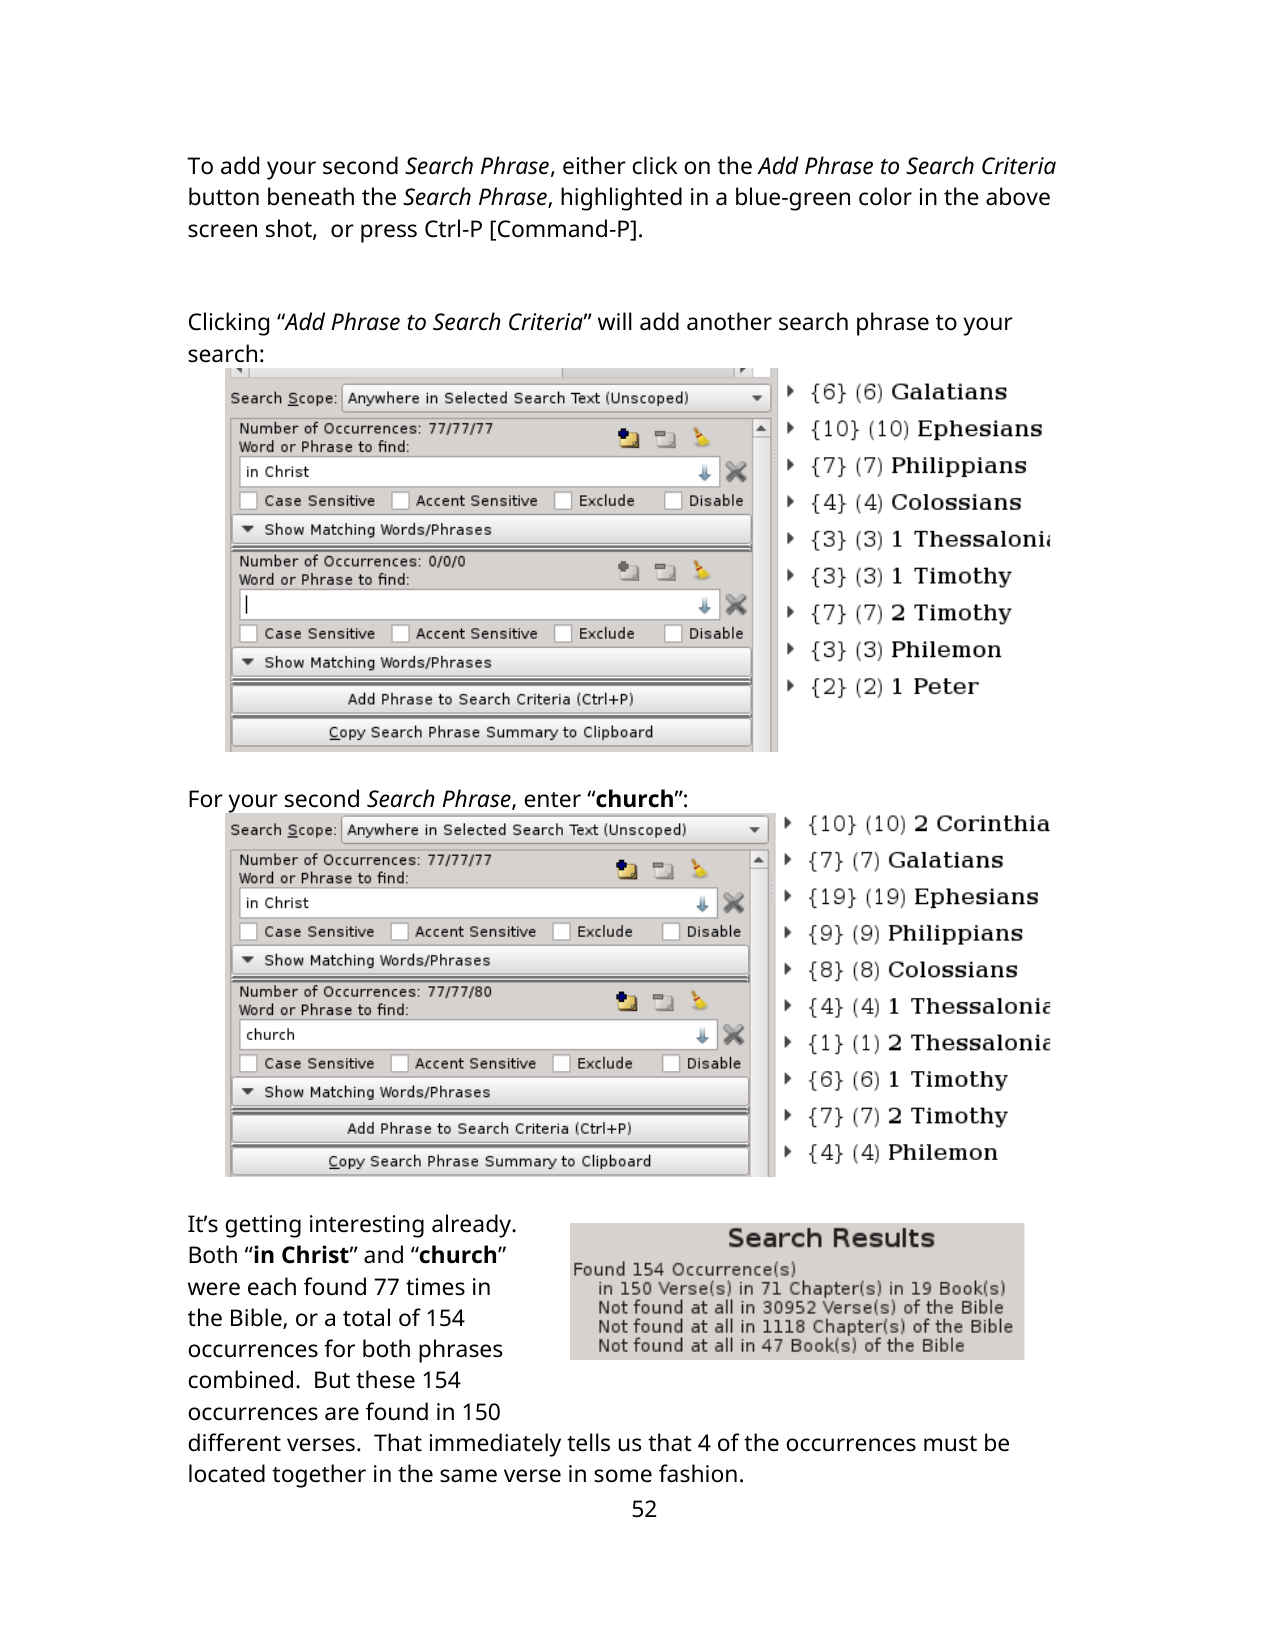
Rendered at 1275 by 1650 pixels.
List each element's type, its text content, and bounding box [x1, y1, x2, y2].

text Clicking “Add Phrase to Search Criteria” will add another search phrase to your search: [187, 306, 1087, 369]
text It’s getting interesting already. Both “in Christ” and “church” were each found 77 times in the Bible, or a total of 154 occurrences for both phrases combined. But these 154 occurrences are found in 150 different verses. That immediately tells us that 4 of the occurrences must be located together in the same verse in some fashion. [187, 1208, 1087, 1489]
picture [225, 813, 1050, 1177]
picture [225, 368, 1050, 752]
picture [570, 1223, 1025, 1360]
text For your second Search Phrase, enter “church”: [187, 782, 1087, 814]
text To add your second Search Phrase, either click on the Add Phrase to Search Criteria button beneath the Search Phrase, highlighted in a blue-green color in the above screen shot, or press Ctrl-P [Command-P]. [187, 150, 1087, 244]
